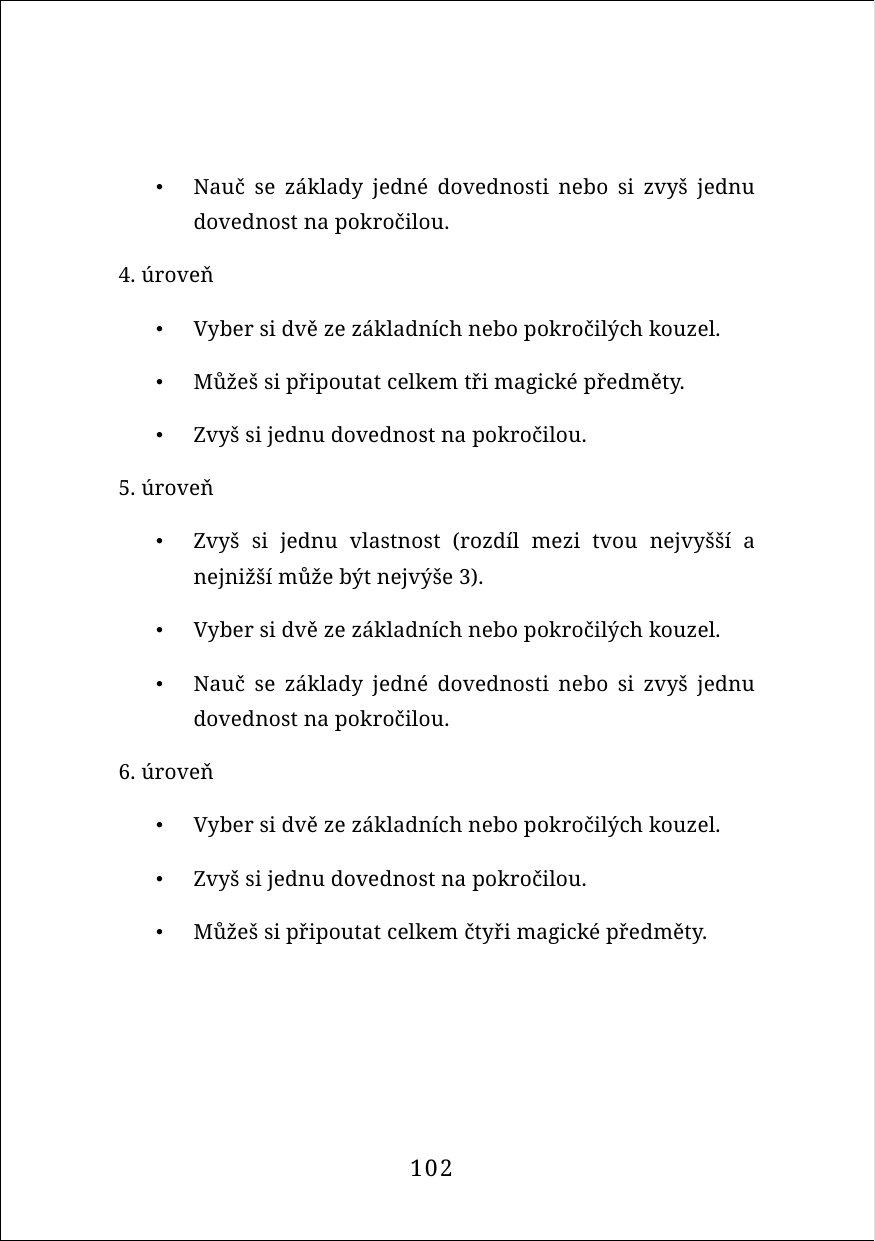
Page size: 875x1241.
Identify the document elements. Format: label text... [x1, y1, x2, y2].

list Nauč se základy jedné dovednosti nebo si zvyš jednu dovednost na pokročilou. [156, 669, 756, 733]
list Nauč se základy jedné dovednosti nebo si zvyš jednu dovednost na pokročilou. [156, 172, 756, 236]
list Zvyš si jednu vlastnost (rozdíl mezi tvou nejvyšší a nejnižší může být nejvýše 3). [156, 527, 756, 591]
list Vyber si dvě ze základních nebo pokročilých kouzel. [156, 615, 756, 644]
list Můžeš si připoutat celkem tři magické předměty. [156, 367, 756, 395]
list Můžeš si připoutat celkem čtyři magické předměty. [156, 917, 756, 946]
text 4. úroveň [118, 261, 756, 289]
text 6. úroveň [118, 757, 756, 786]
text 5. úroveň [118, 473, 756, 502]
list Zvyš si jednu dovednost na pokročilou. [156, 864, 756, 892]
list Vyber si dvě ze základních nebo pokročilých kouzel. [156, 314, 756, 342]
list Vyber si dvě ze základních nebo pokročilých kouzel. [156, 811, 756, 839]
list Zvyš si jednu dovednost na pokročilou. [156, 420, 756, 449]
